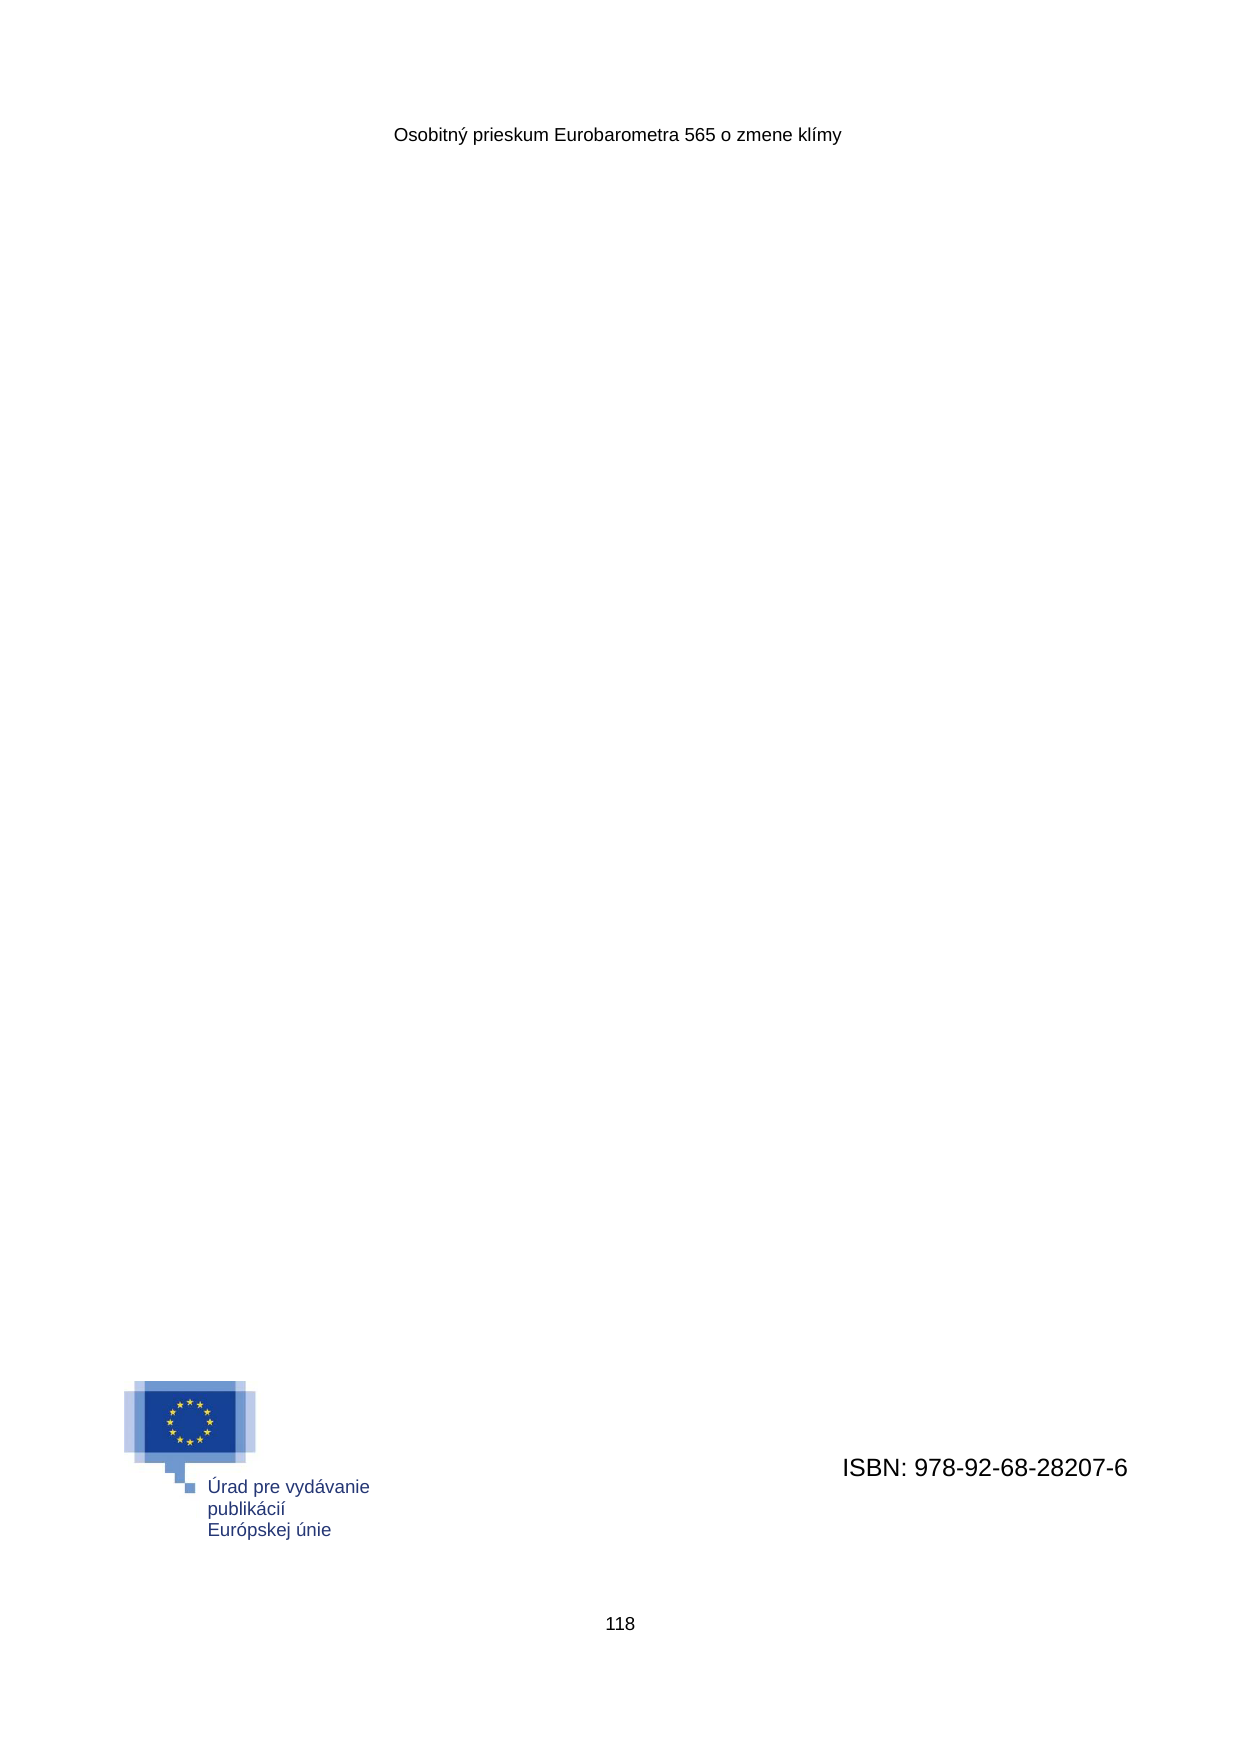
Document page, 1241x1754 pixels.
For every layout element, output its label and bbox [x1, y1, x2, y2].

picture [124, 1381, 388, 1518]
